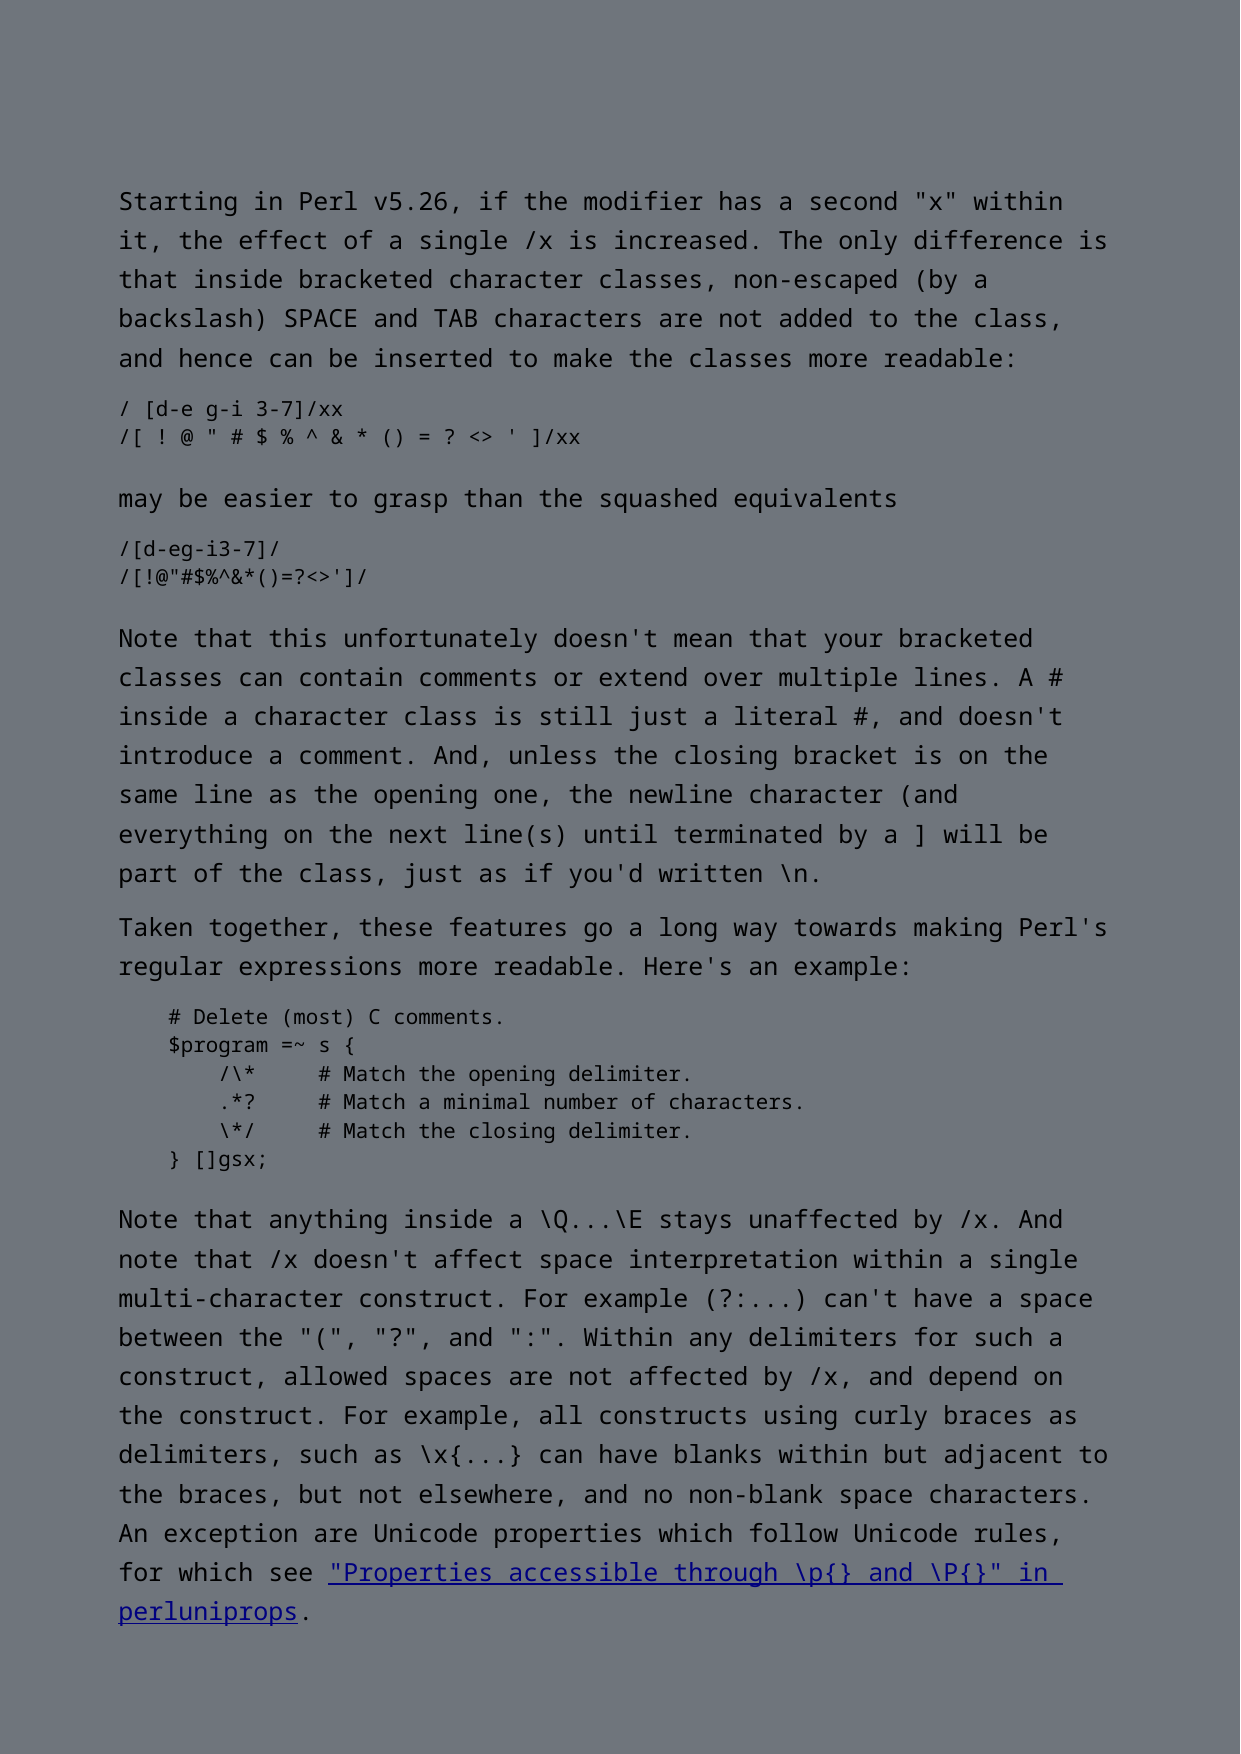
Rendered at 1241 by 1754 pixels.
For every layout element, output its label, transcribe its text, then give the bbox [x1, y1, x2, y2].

text Taken together, these features go a long way towards making Perl's regular expressions more readable. Here's an example: [118, 909, 1122, 982]
text /[ ! @ " # $ % ^ & * () = ? <> ' ]/xx [118, 422, 1122, 451]
text $program =~ s { [118, 1031, 1122, 1059]
text } []gsx; [118, 1144, 1122, 1173]
text /[d-eg-i3-7]/ [118, 534, 1122, 562]
text \*/ # Match the closing delimiter. [118, 1116, 1122, 1144]
text Starting in Perl v5.26, if the modifier has a second "x" within it, the effect of a single /x is increased. The only difference is that inside bracketed character classes, non-escaped (by a backslash) SPACE and TAB characters are not added to the class, and hence can be inserted to make the classes more readable: [118, 183, 1122, 374]
text /[!@"#$%^&*()=?<>']/ [118, 562, 1122, 591]
text Note that this unfortunately doesn't mean that your bracketed classes can contain comments or extend over multiple lines. A # inside a character class is still just a literal #, and doesn't introduce a comment. And, unless the closing bracket is on the same line as the opening one, the newline character (and everything on the next line(s) until terminated by a ] will be part of the class, just as if you'd written \n. [118, 620, 1122, 889]
text may be easier to grasp than the squashed equivalents [118, 480, 1122, 514]
text /\* # Match the opening delimiter. [118, 1059, 1122, 1087]
text .*? # Match a minimal number of characters. [118, 1087, 1122, 1116]
text / [d-e g-i 3-7]/xx [118, 394, 1122, 422]
text Note that anything inside a \Q...\E stays unaffected by /x. And note that /x doesn't affect space interpretation within a single multi-character construct. For example (?:...) can't have a space between the "(", "?", and ":". Within any delimiters for such a construct, allowed spaces are not affected by /x, and depend on the construct. For example, all constructs using curly braces as delimiters, such as \x{...} can have blanks within but adjacent to the braces, but not elsewhere, and no non-blank space characters. An exception are Unicode properties which follow Unicode rules, for which see "Properties accessible through \p{} and \P{}" in perluniprops. [118, 1202, 1122, 1628]
text # Delete (most) C comments. [118, 1002, 1122, 1031]
